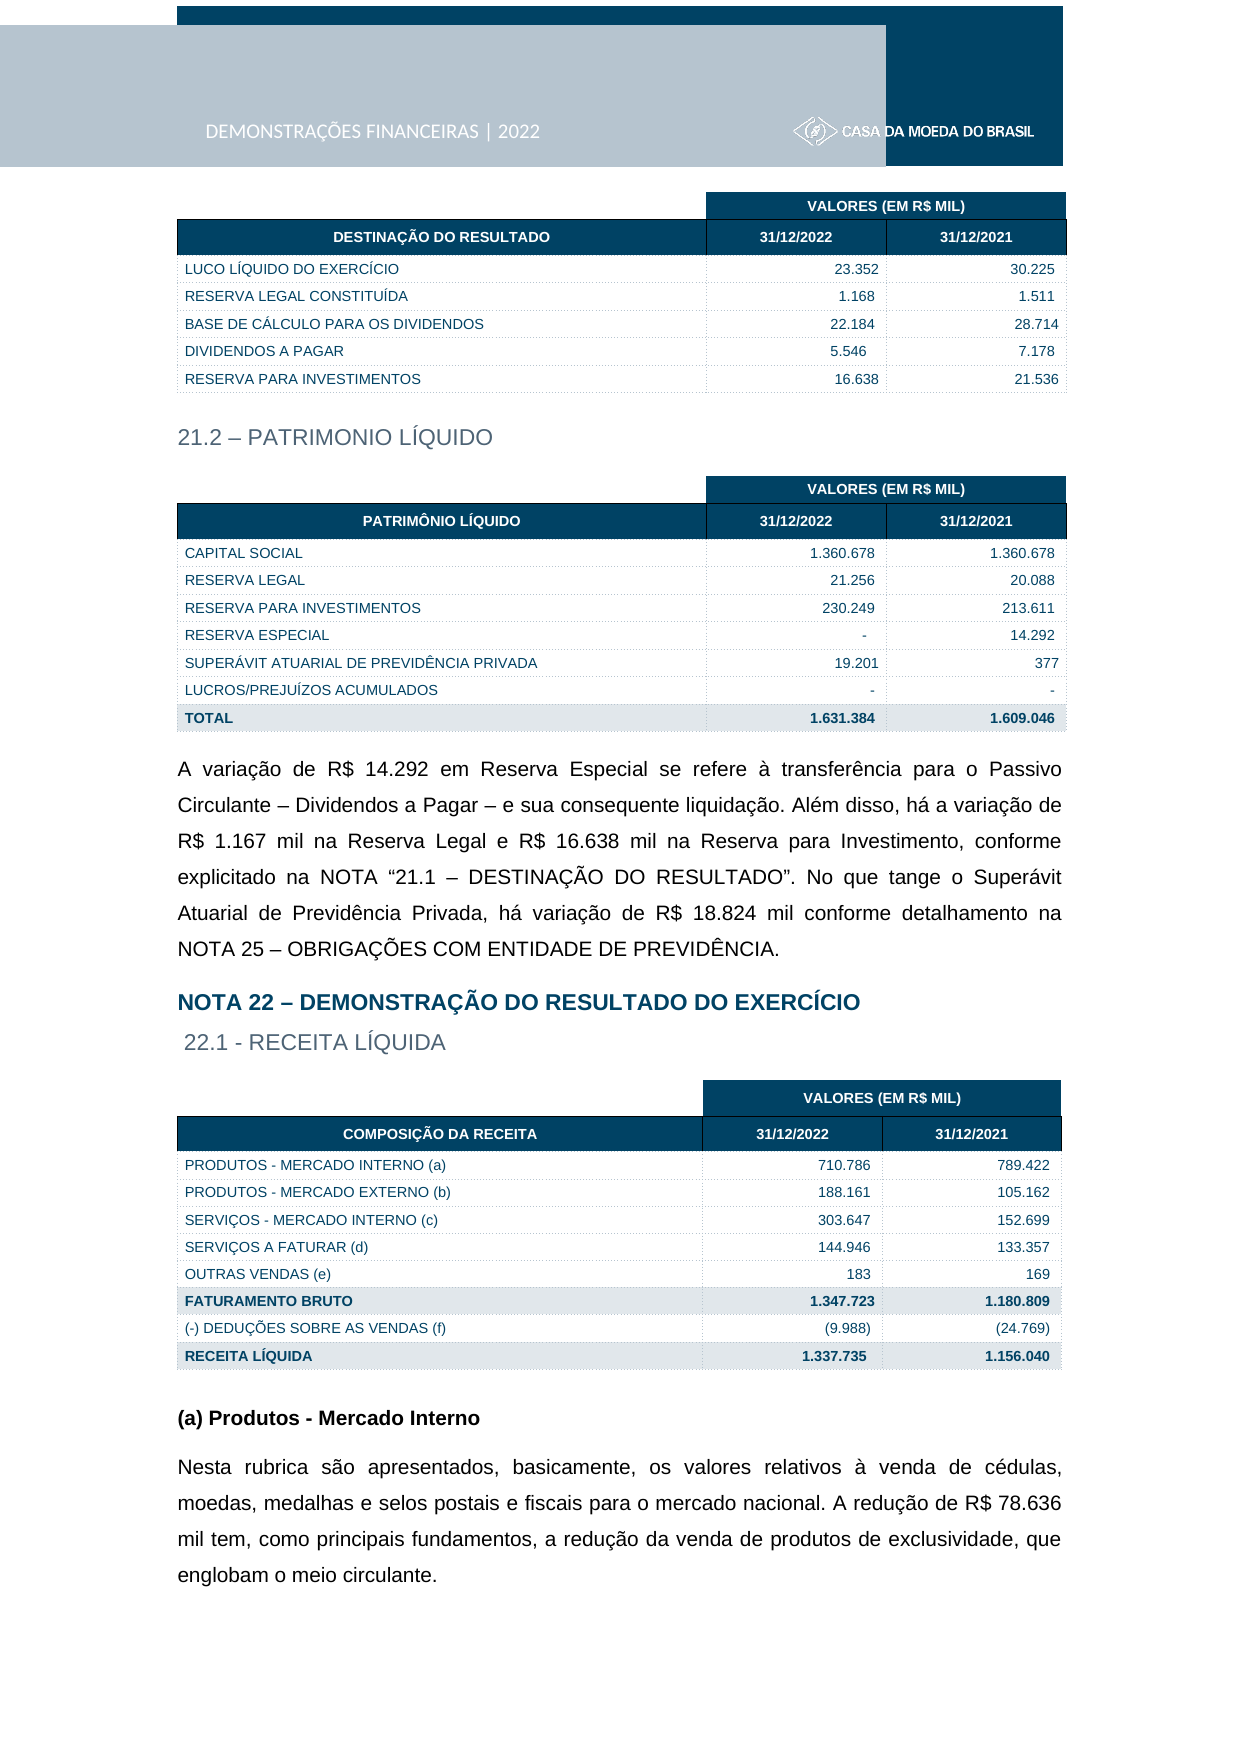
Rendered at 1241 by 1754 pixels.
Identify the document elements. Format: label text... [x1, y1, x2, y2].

table_cell 169 [882, 1260, 1061, 1287]
table_cell (9.988) [703, 1314, 882, 1342]
table_cell 1.360.678 [706, 539, 886, 566]
table_cell 5.546 [706, 337, 886, 365]
table_cell 20.088 [886, 566, 1066, 594]
table_cell - [886, 676, 1066, 704]
table_cell - [706, 676, 886, 704]
table_cell 1.511 [886, 282, 1066, 310]
table_cell 1.180.809 [882, 1287, 1061, 1314]
table_cell 1.631.384 [706, 704, 886, 731]
table_cell 30.225 [886, 255, 1066, 282]
table_cell 31/12/2021 [887, 220, 1066, 255]
table_cell 1.360.678 [886, 539, 1066, 566]
table_cell RESERVA PARA INVESTIMENTOS [177, 365, 706, 392]
table_cell FATURAMENTO BRUTO [177, 1287, 703, 1314]
table_cell 710.786 [703, 1151, 882, 1178]
table_cell 789.422 [882, 1151, 1061, 1178]
table_cell 22.184 [706, 310, 886, 337]
text (a) Produtos - Mercado Interno [177, 1406, 1063, 1430]
table_cell 14.292 [886, 621, 1066, 649]
table_cell - [706, 621, 886, 649]
table_cell TOTAL [177, 704, 706, 731]
table_cell 23.352 [706, 255, 886, 282]
table_header [177, 1080, 703, 1116]
table_cell RESERVA LEGAL [177, 566, 706, 594]
table_cell RESERVA PARA INVESTIMENTOS [177, 594, 706, 621]
table_cell 21.536 [886, 365, 1066, 392]
table_cell SERVIÇOS A FATURAR (d) [177, 1233, 703, 1260]
table_cell RESERVA ESPECIAL [177, 621, 706, 649]
subtitle NOTA 22 – DEMONSTRAÇÃO DO RESULTADO DO EXERCÍCIO [177, 989, 1063, 1015]
table_cell 31/12/2021 [887, 504, 1066, 539]
table_cell RECEITA LÍQUIDA [177, 1342, 703, 1369]
table_cell 19.201 [706, 649, 886, 676]
table_cell 1.337.735 [703, 1342, 882, 1369]
table_cell PRODUTOS - MERCADO EXTERNO (b) [177, 1179, 703, 1206]
table_cell LUCROS/PREJUÍZOS ACUMULADOS [177, 676, 706, 704]
table_cell 230.249 [706, 594, 886, 621]
table_cell 7.178 [886, 337, 1066, 365]
table_header VALORES (EM R$ MIL) [706, 192, 1066, 219]
table_cell 1.609.046 [886, 704, 1066, 731]
table_cell SERVIÇOS - MERCADO INTERNO (c) [177, 1206, 703, 1233]
table_cell (24.769) [882, 1314, 1061, 1342]
table_cell 188.161 [703, 1179, 882, 1206]
table_cell 21.256 [706, 566, 886, 594]
table_cell 377 [886, 649, 1066, 676]
table_cell 28.714 [886, 310, 1066, 337]
table_header [177, 476, 706, 503]
table_header VALORES (EM R$ MIL) [703, 1080, 1061, 1116]
table_cell 31/12/2021 [883, 1117, 1061, 1151]
table_cell CAPITAL SOCIAL [177, 539, 706, 566]
table_cell PATRIMÔNIO LÍQUIDO [178, 504, 706, 539]
table_cell 144.946 [703, 1233, 882, 1260]
table_header VALORES (EM R$ MIL) [706, 476, 1066, 503]
table_header [177, 192, 706, 219]
table_cell 1.168 [706, 282, 886, 310]
text Nesta rubrica são apresentados, basicamente, os valores relativos à venda de cédulas, moedas, medalhas e selos postais e fiscais para o mercado nacional. A redução de R$ 78.636 mil tem, como principais fundamentos, a redução da venda de produtos de exclusividade, que englobam o meio circulante. [177, 1455, 1063, 1586]
table_cell BASE DE CÁLCULO PARA OS DIVIDENDOS [177, 310, 706, 337]
table_cell DIVIDENDOS A PAGAR [177, 337, 706, 365]
table_cell 31/12/2022 [707, 504, 886, 539]
table_cell LUCO LÍQUIDO DO EXERCÍCIO [177, 255, 706, 282]
table_cell 303.647 [703, 1206, 882, 1233]
table_cell (-) DEDUÇÕES SOBRE AS VENDAS (f) [177, 1314, 703, 1342]
text 22.1 - RECEITA LÍQUIDA [177, 1028, 1063, 1055]
table_cell DESTINAÇÃO DO RESULTADO [178, 220, 706, 255]
table_cell 31/12/2022 [707, 220, 886, 255]
table_cell 1.156.040 [882, 1342, 1061, 1369]
table_cell 133.357 [882, 1233, 1061, 1260]
table_cell 105.162 [882, 1179, 1061, 1206]
table_cell OUTRAS VENDAS (e) [177, 1260, 703, 1287]
table_cell 31/12/2022 [703, 1117, 882, 1151]
table_cell 152.699 [882, 1206, 1061, 1233]
table_cell SUPERÁVIT ATUARIAL DE PREVIDÊNCIA PRIVADA [177, 649, 706, 676]
table_cell 1.347.723 [703, 1287, 882, 1314]
table_cell 183 [703, 1260, 882, 1287]
text 21.2 – PATRIMONIO LÍQUIDO [177, 424, 1063, 450]
table_cell RESERVA LEGAL CONSTITUÍDA [177, 282, 706, 310]
table_cell 16.638 [706, 365, 886, 392]
table_cell COMPOSIÇÃO DA RECEITA [178, 1117, 702, 1151]
text A variação de R$ 14.292 em Reserva Especial se refere à transferência para o Passivo Circulante – Dividendos a Pagar – e sua consequente liquidação. Além disso, há a variação de R$ 1.167 mil na Reserva Legal e R$ 16.638 mil na Reserva para Investimento, conforme explicitado na NOTA “21.1 – DESTINAÇÃO DO RESULTADO”. No que tange o Superávit Atuarial de Previdência Privada, há variação de R$ 18.824 mil conforme detalhamento na NOTA 25 – OBRIGAÇÕES COM ENTIDADE DE PREVIDÊNCIA. [177, 757, 1063, 960]
table_cell PRODUTOS - MERCADO INTERNO (a) [177, 1151, 703, 1178]
table_cell 213.611 [886, 594, 1066, 621]
